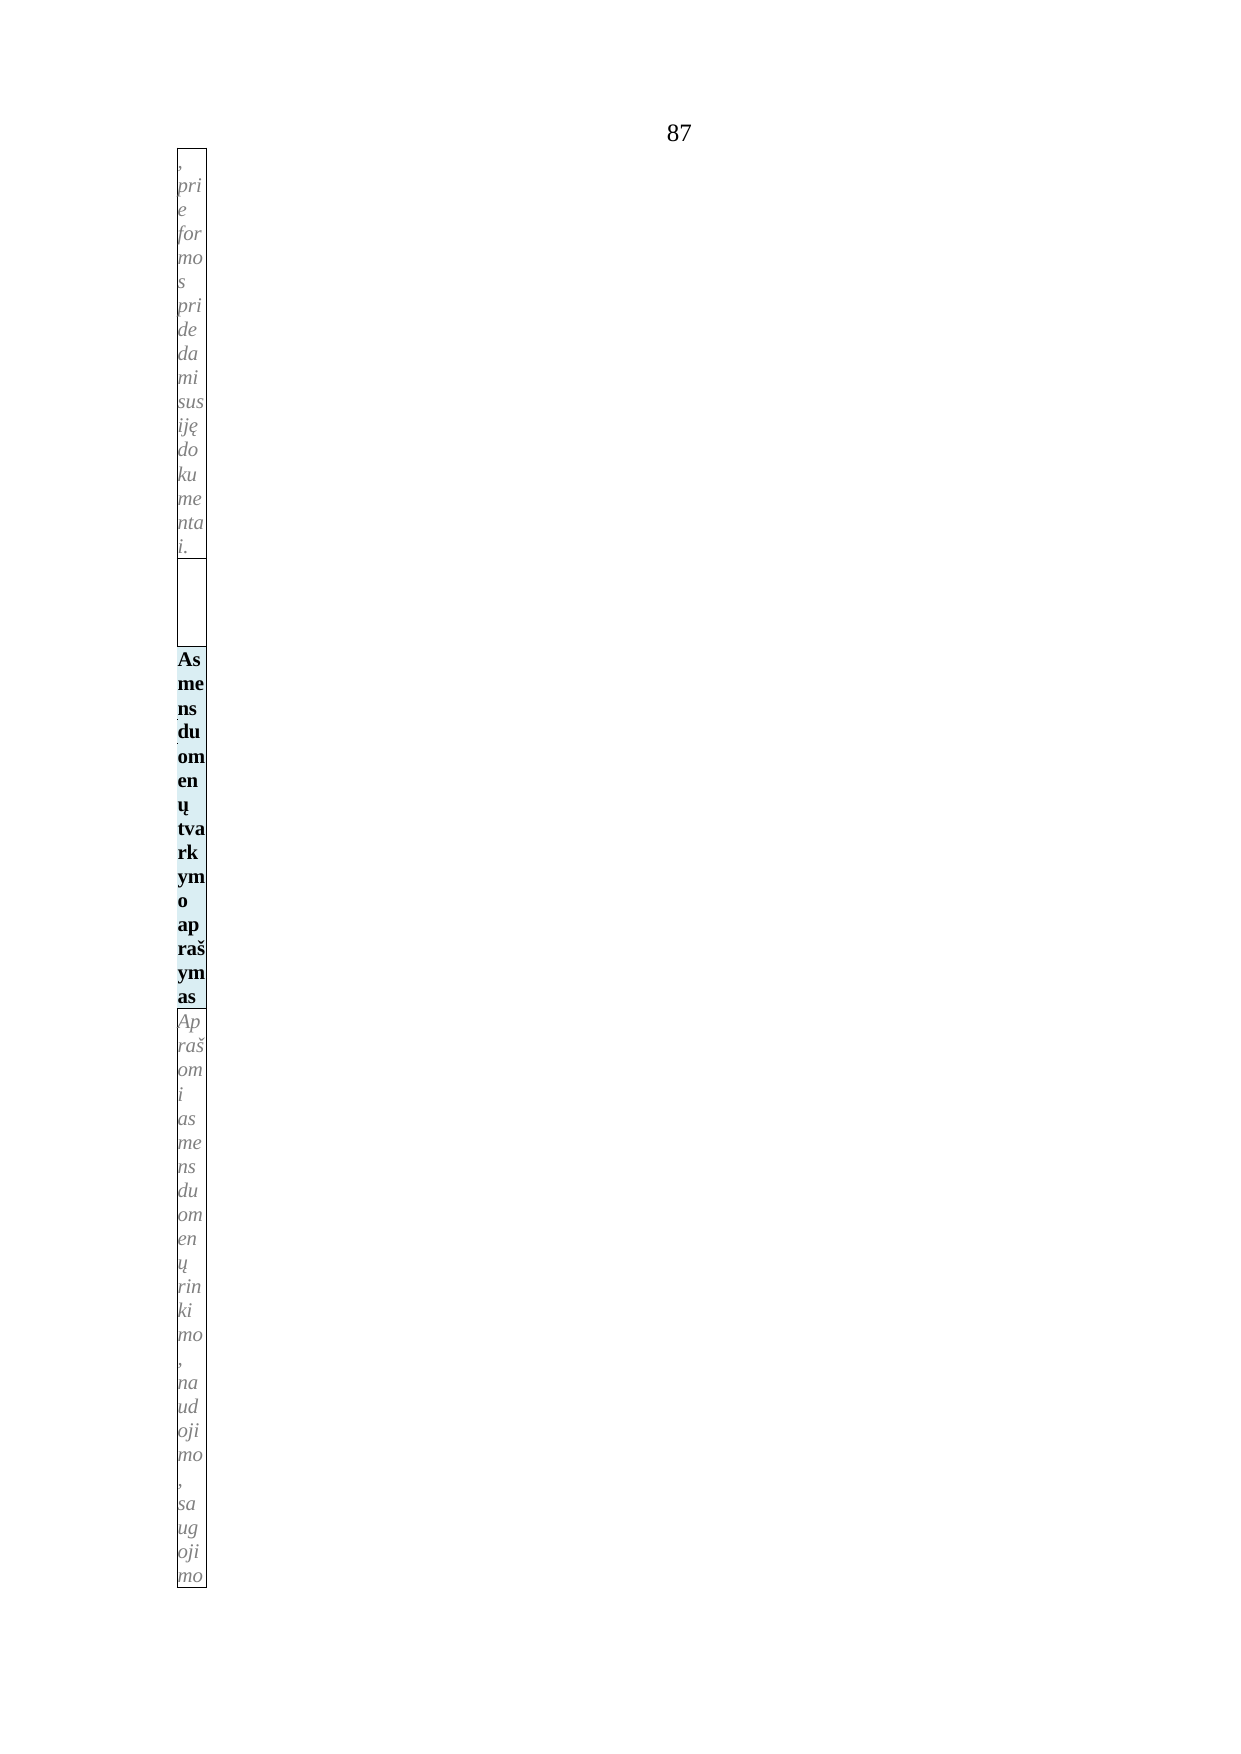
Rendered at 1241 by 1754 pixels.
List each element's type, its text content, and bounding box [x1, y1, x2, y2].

table_cell Aprašomi asmens duomenų rinkimo, naudojimo, saugojimo [178, 1009, 206, 1587]
table_cell Asmens duomenų tvarkymo aprašymas [178, 647, 206, 1008]
table_cell [178, 559, 206, 646]
table_cell , prie formos pridedami susiję dokumentai. [178, 149, 206, 558]
